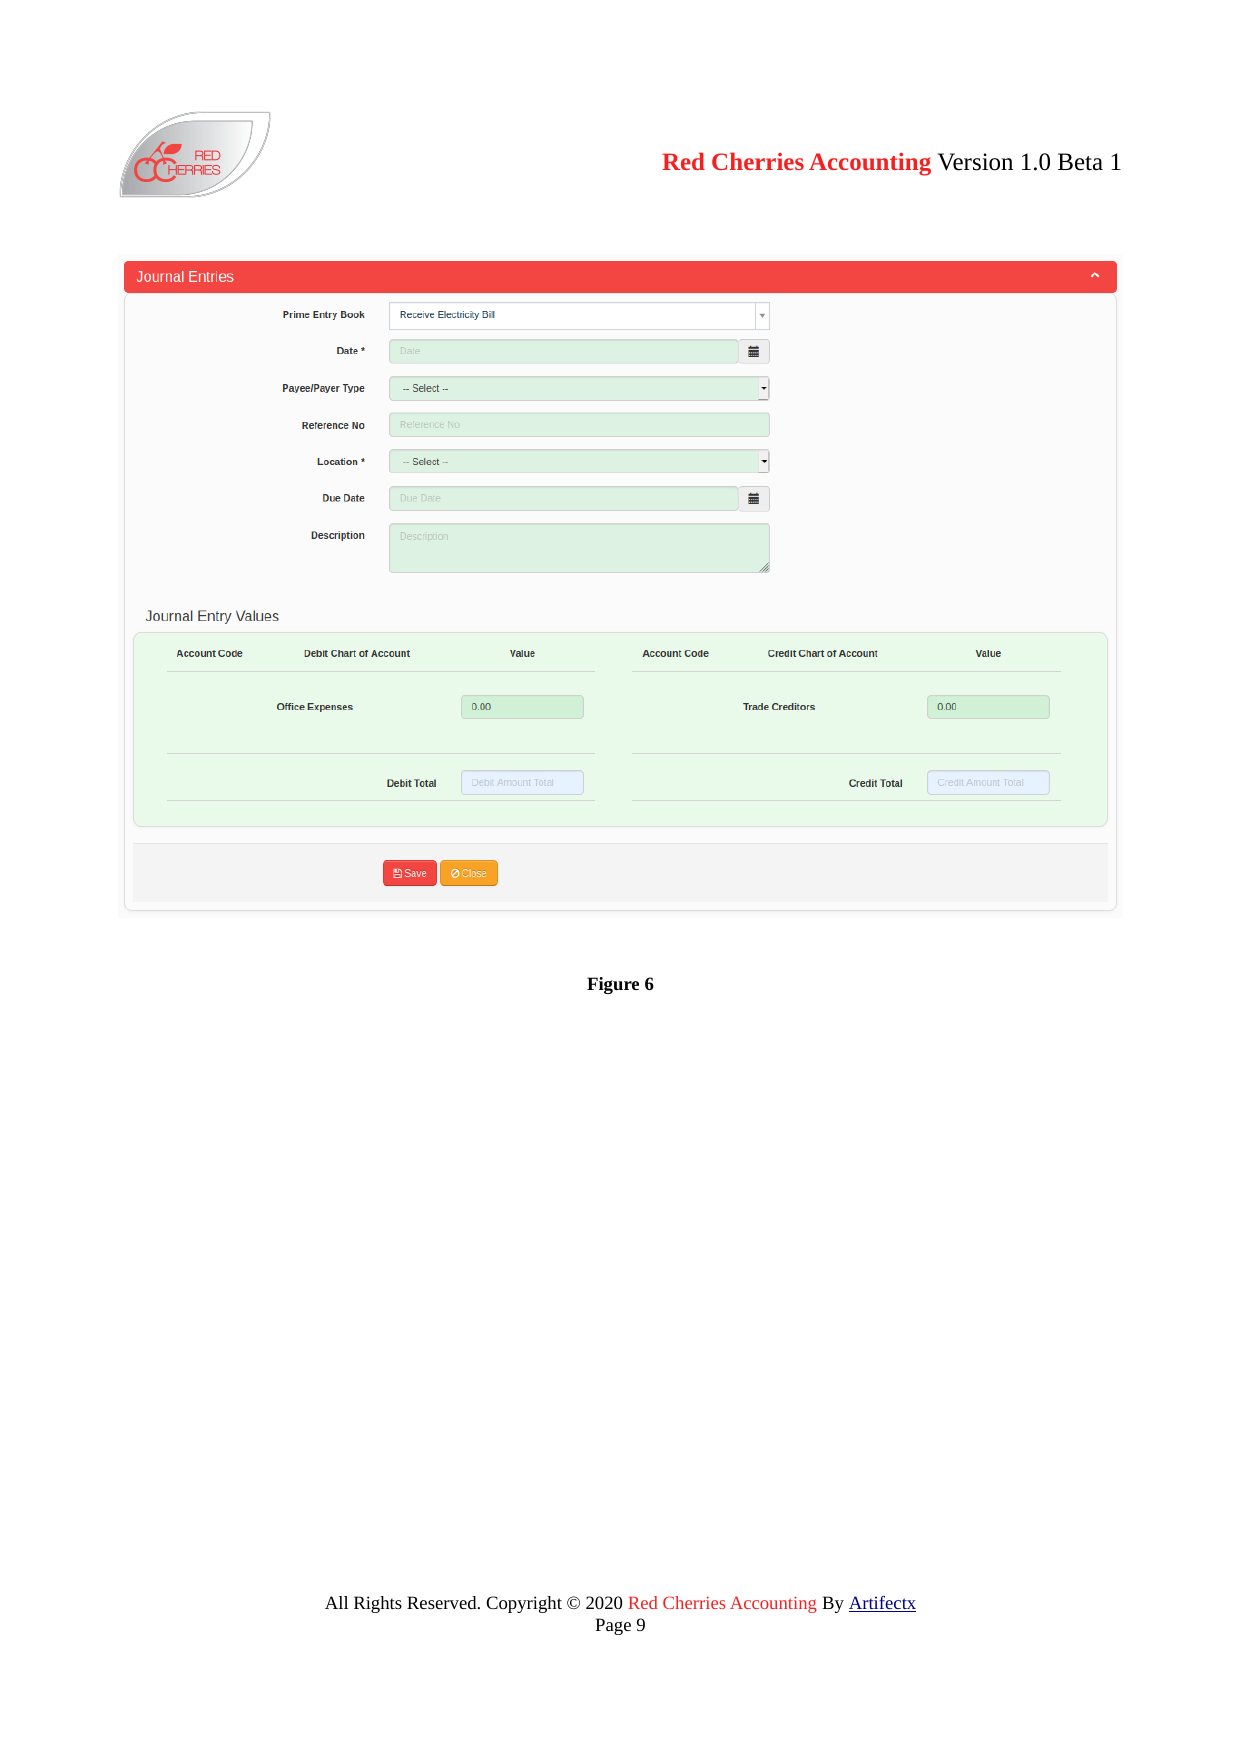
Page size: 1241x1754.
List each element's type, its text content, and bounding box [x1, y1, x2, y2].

picture [118, 111, 272, 199]
picture [118, 254, 1123, 918]
text Figure 6 [118, 973, 1122, 994]
